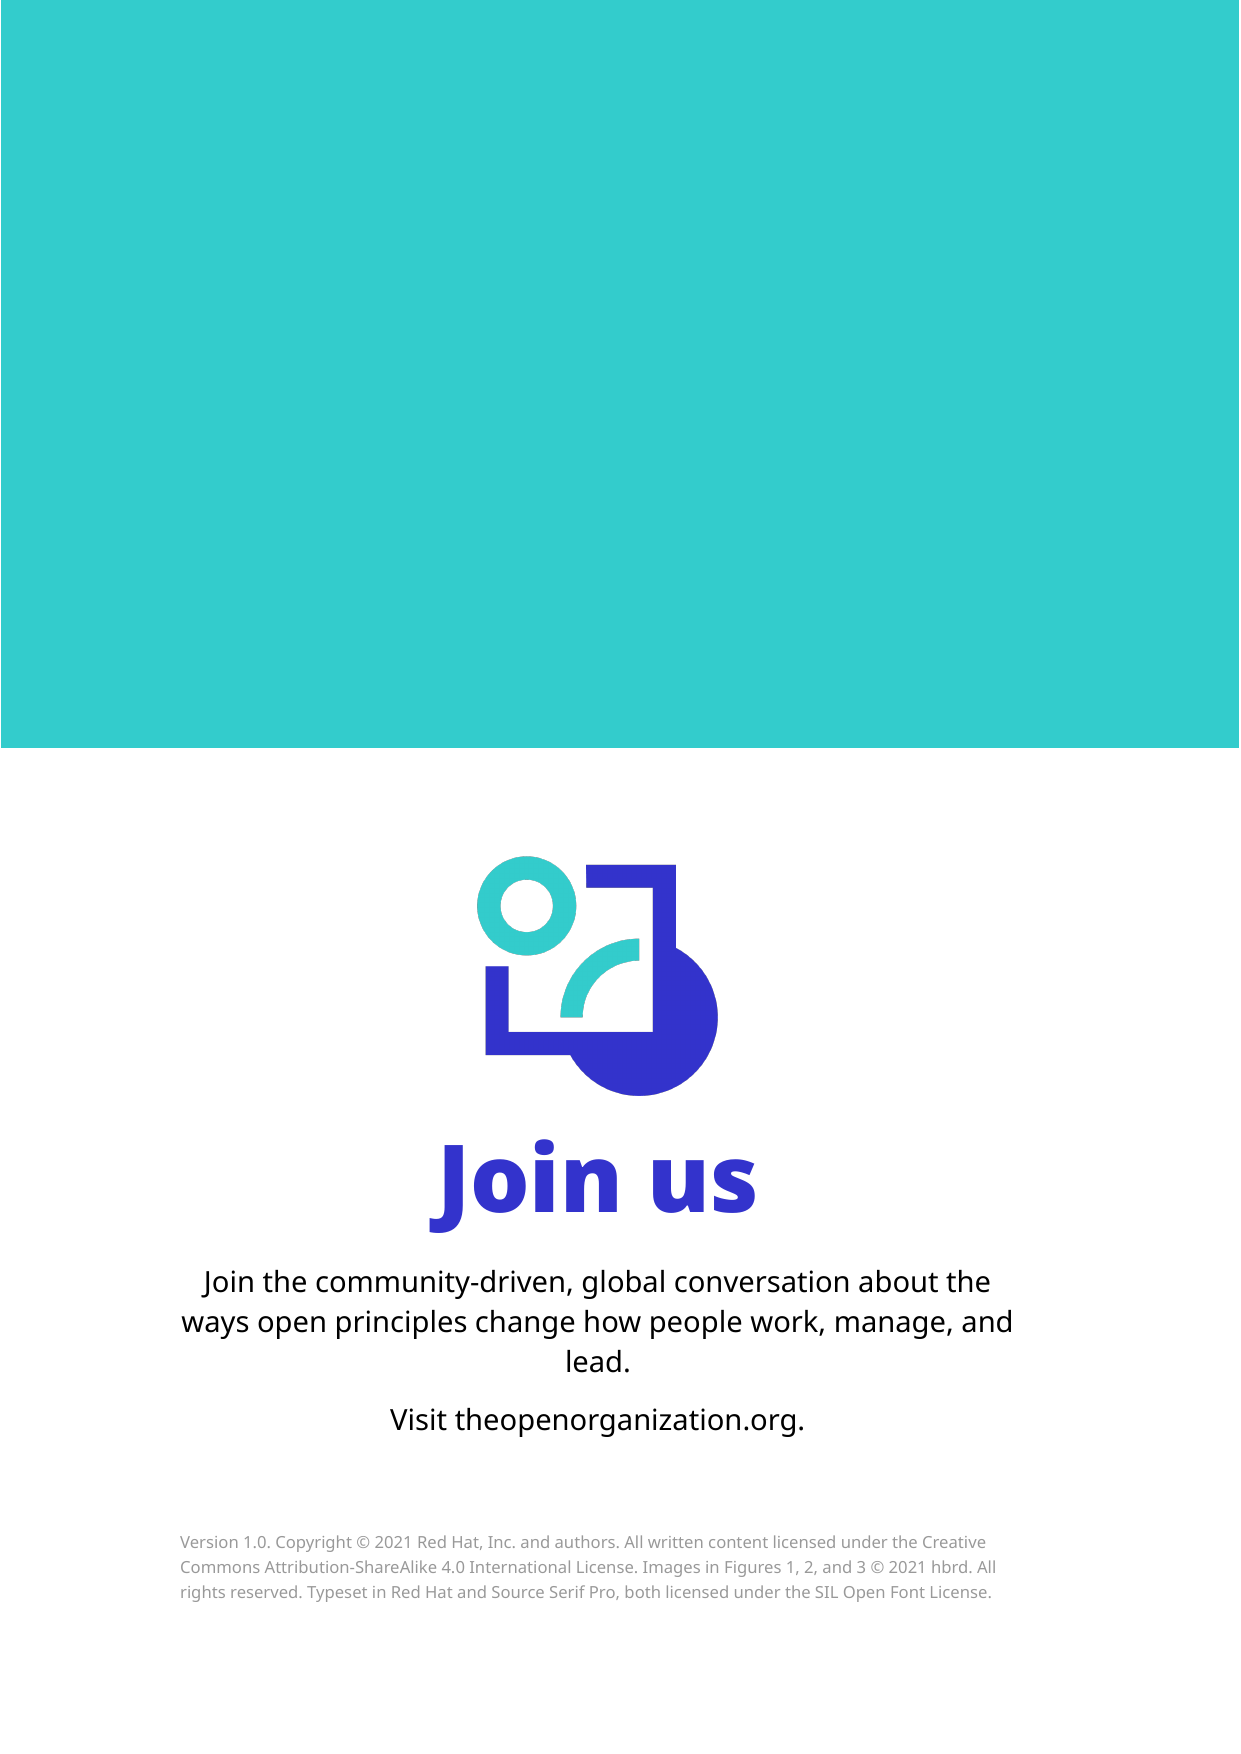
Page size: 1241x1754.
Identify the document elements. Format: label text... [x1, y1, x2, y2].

subtitle Join the community-driven, global conversation about the ways open principles change how people work, manage, and lead. [180, 1262, 1016, 1381]
picture [476, 855, 720, 1098]
title Join us [180, 1098, 1016, 1240]
subtitle Visit theopenorganization.org. [180, 1399, 1016, 1439]
